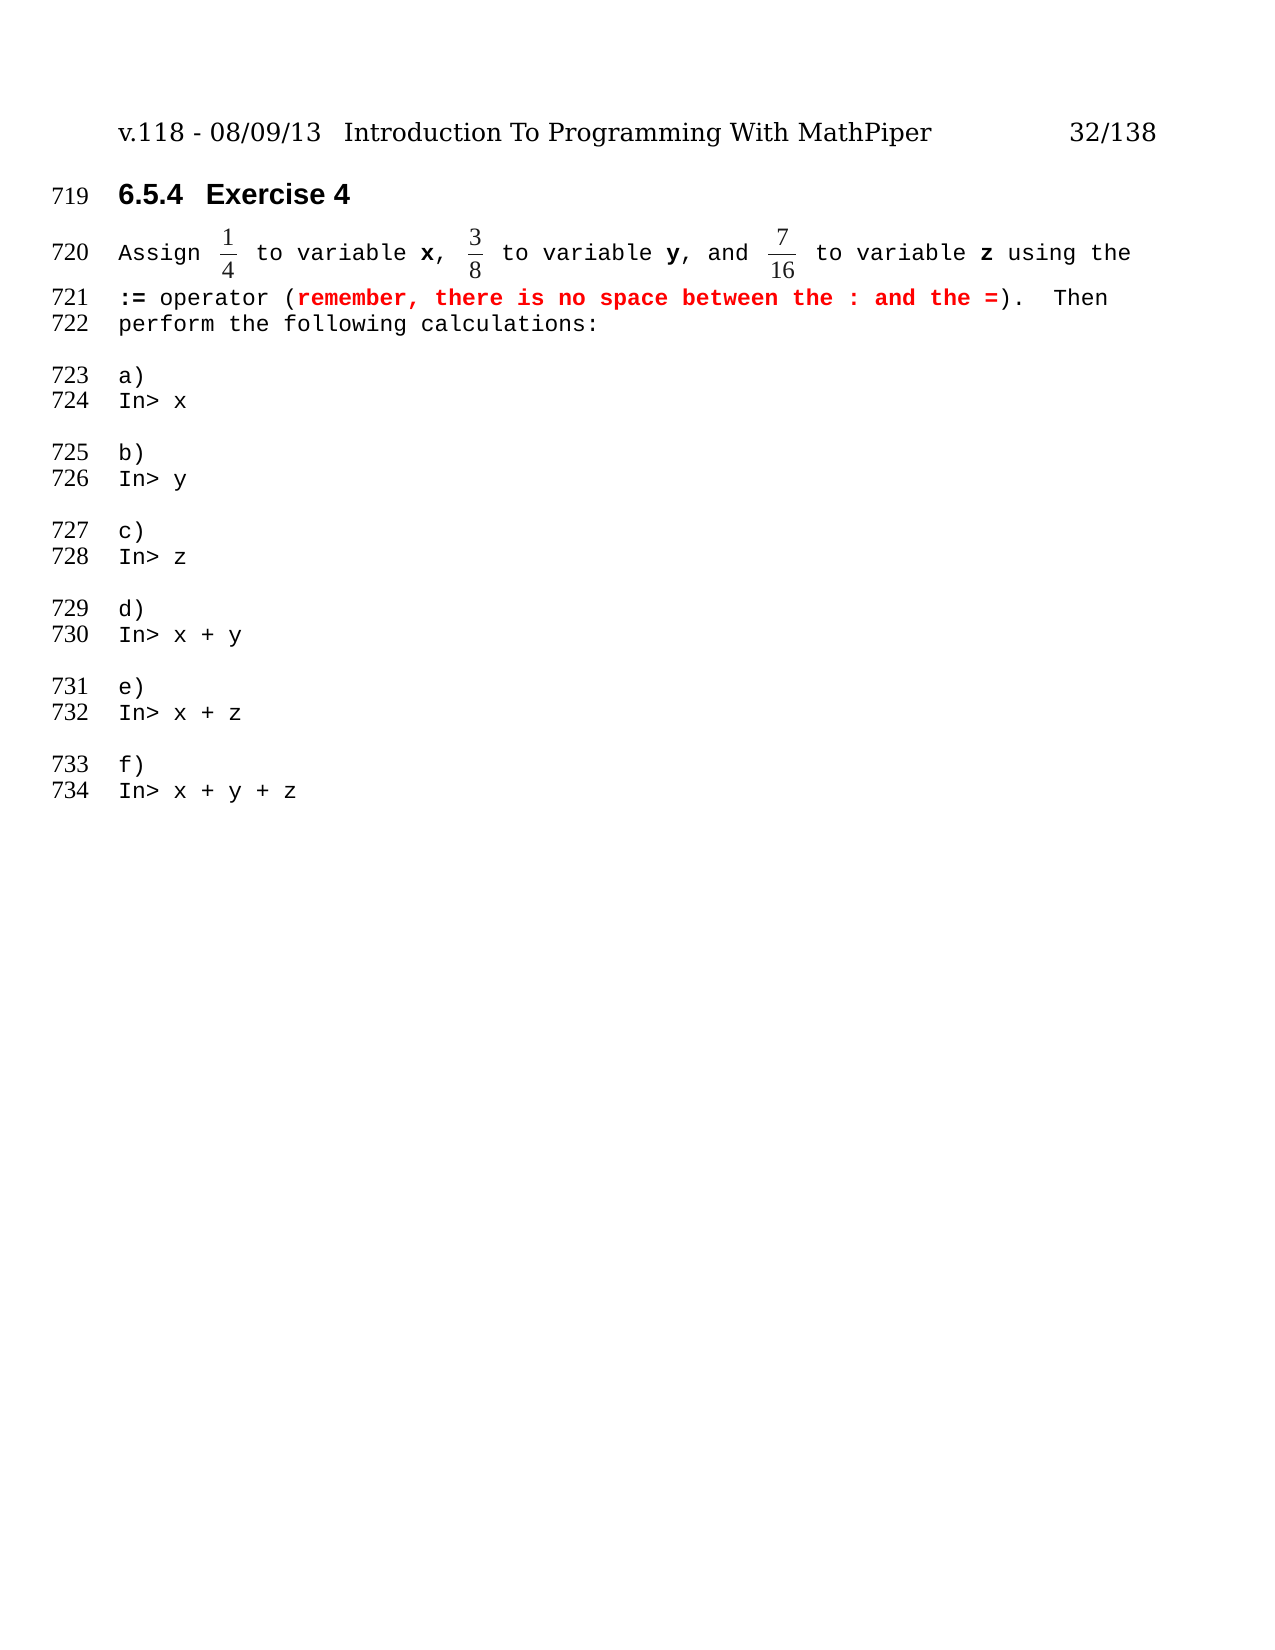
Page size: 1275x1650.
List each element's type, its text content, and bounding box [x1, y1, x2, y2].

subtitle Exercise 4 [118, 177, 1157, 210]
text In> x [118, 390, 1157, 416]
text In> x + y [118, 623, 1157, 649]
text a) [118, 364, 1157, 390]
text f) [118, 753, 1157, 779]
text In> x + y + z [118, 779, 1157, 805]
text e) [118, 675, 1157, 701]
text b) [118, 442, 1157, 468]
text c) [118, 519, 1157, 546]
text In> x + z [118, 701, 1157, 727]
text In> y [118, 468, 1157, 494]
text d) [118, 597, 1157, 623]
text In> z [118, 546, 1157, 571]
text Assignto variable x,to variable y, andto variable z using the := operator (remember, there is no space between the : and the =). Then perform the following calculations: [118, 222, 1157, 338]
